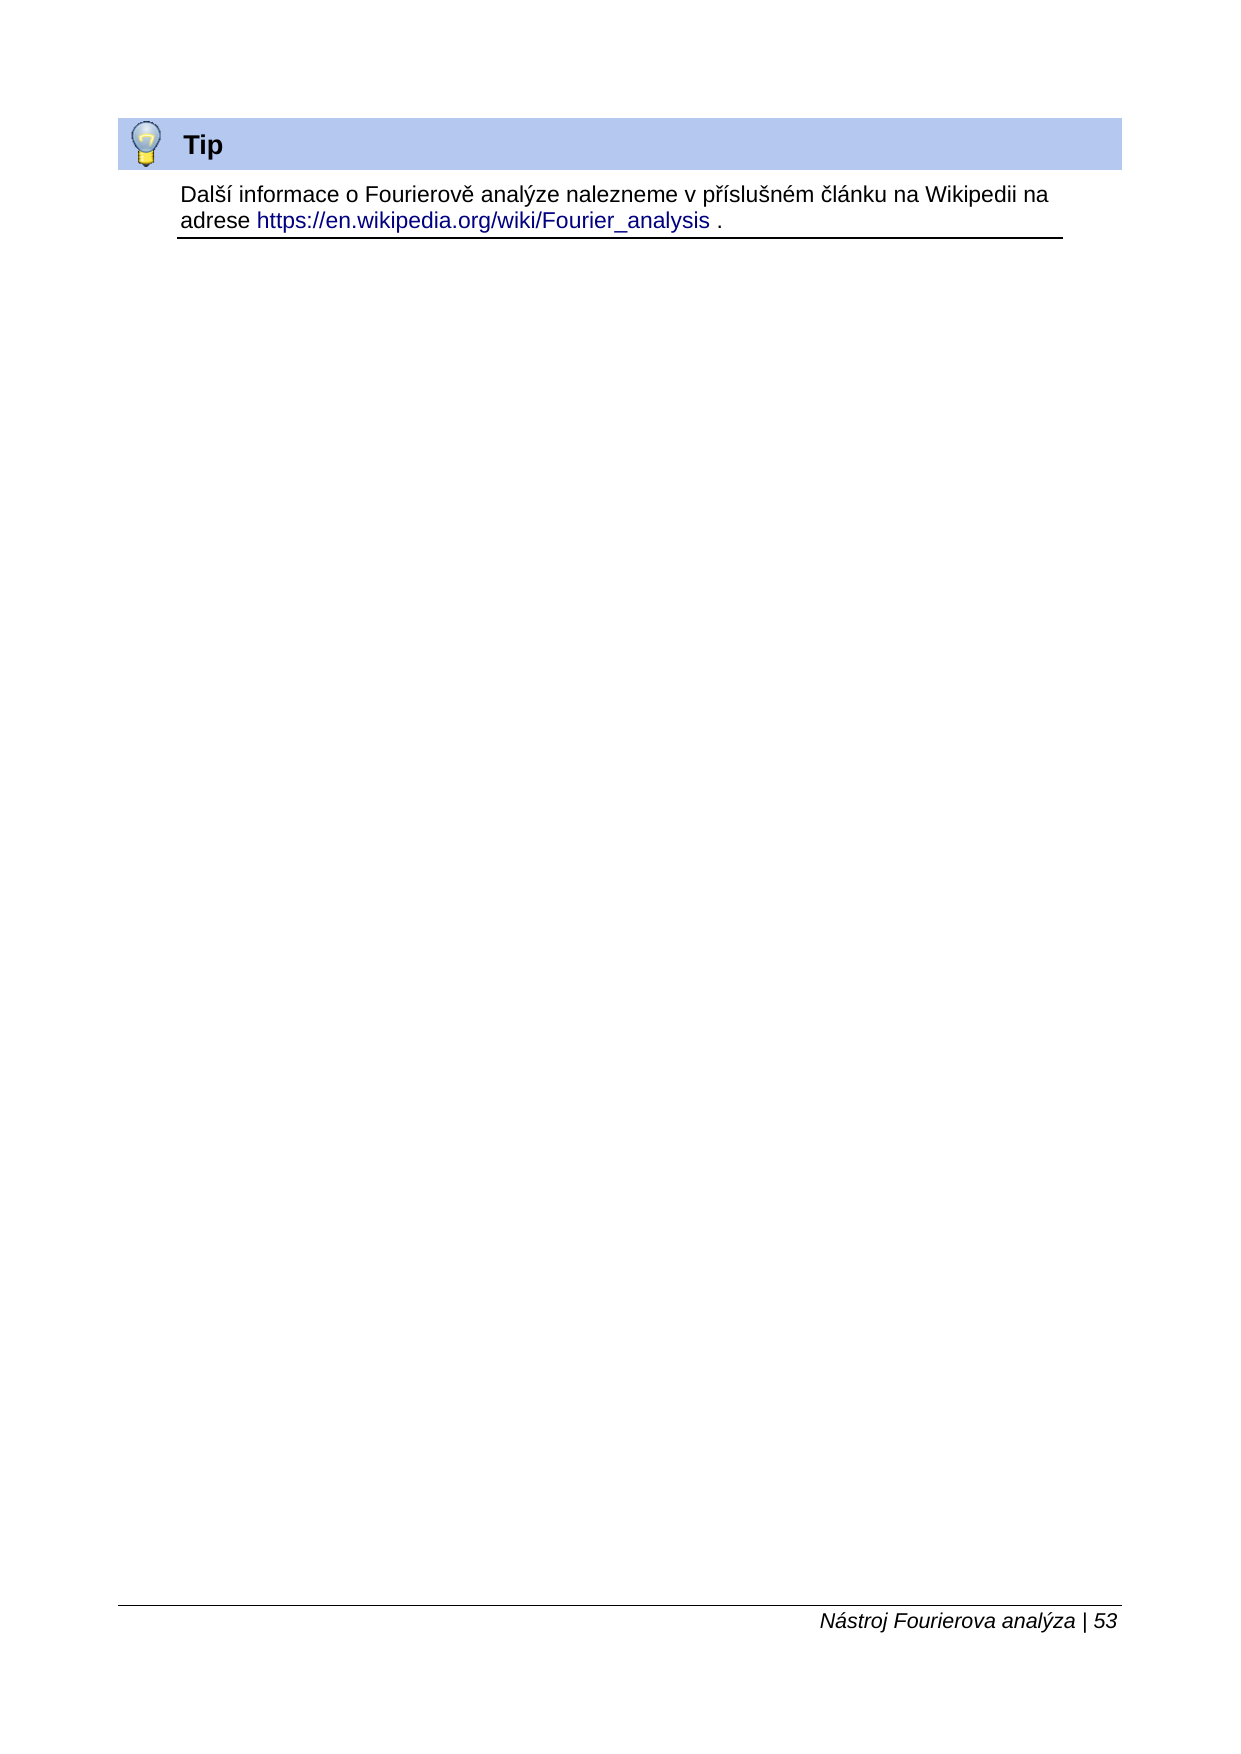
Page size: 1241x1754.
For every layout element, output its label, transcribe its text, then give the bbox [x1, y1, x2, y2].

subtitle Tip [118, 118, 1122, 170]
text Další informace o Fourierově analýze nalezneme v příslušném článku na Wikipedii na adrese https://en.wikipedia.org/wiki/Fourier_analysis . [177, 178, 1063, 237]
picture [119, 119, 170, 170]
